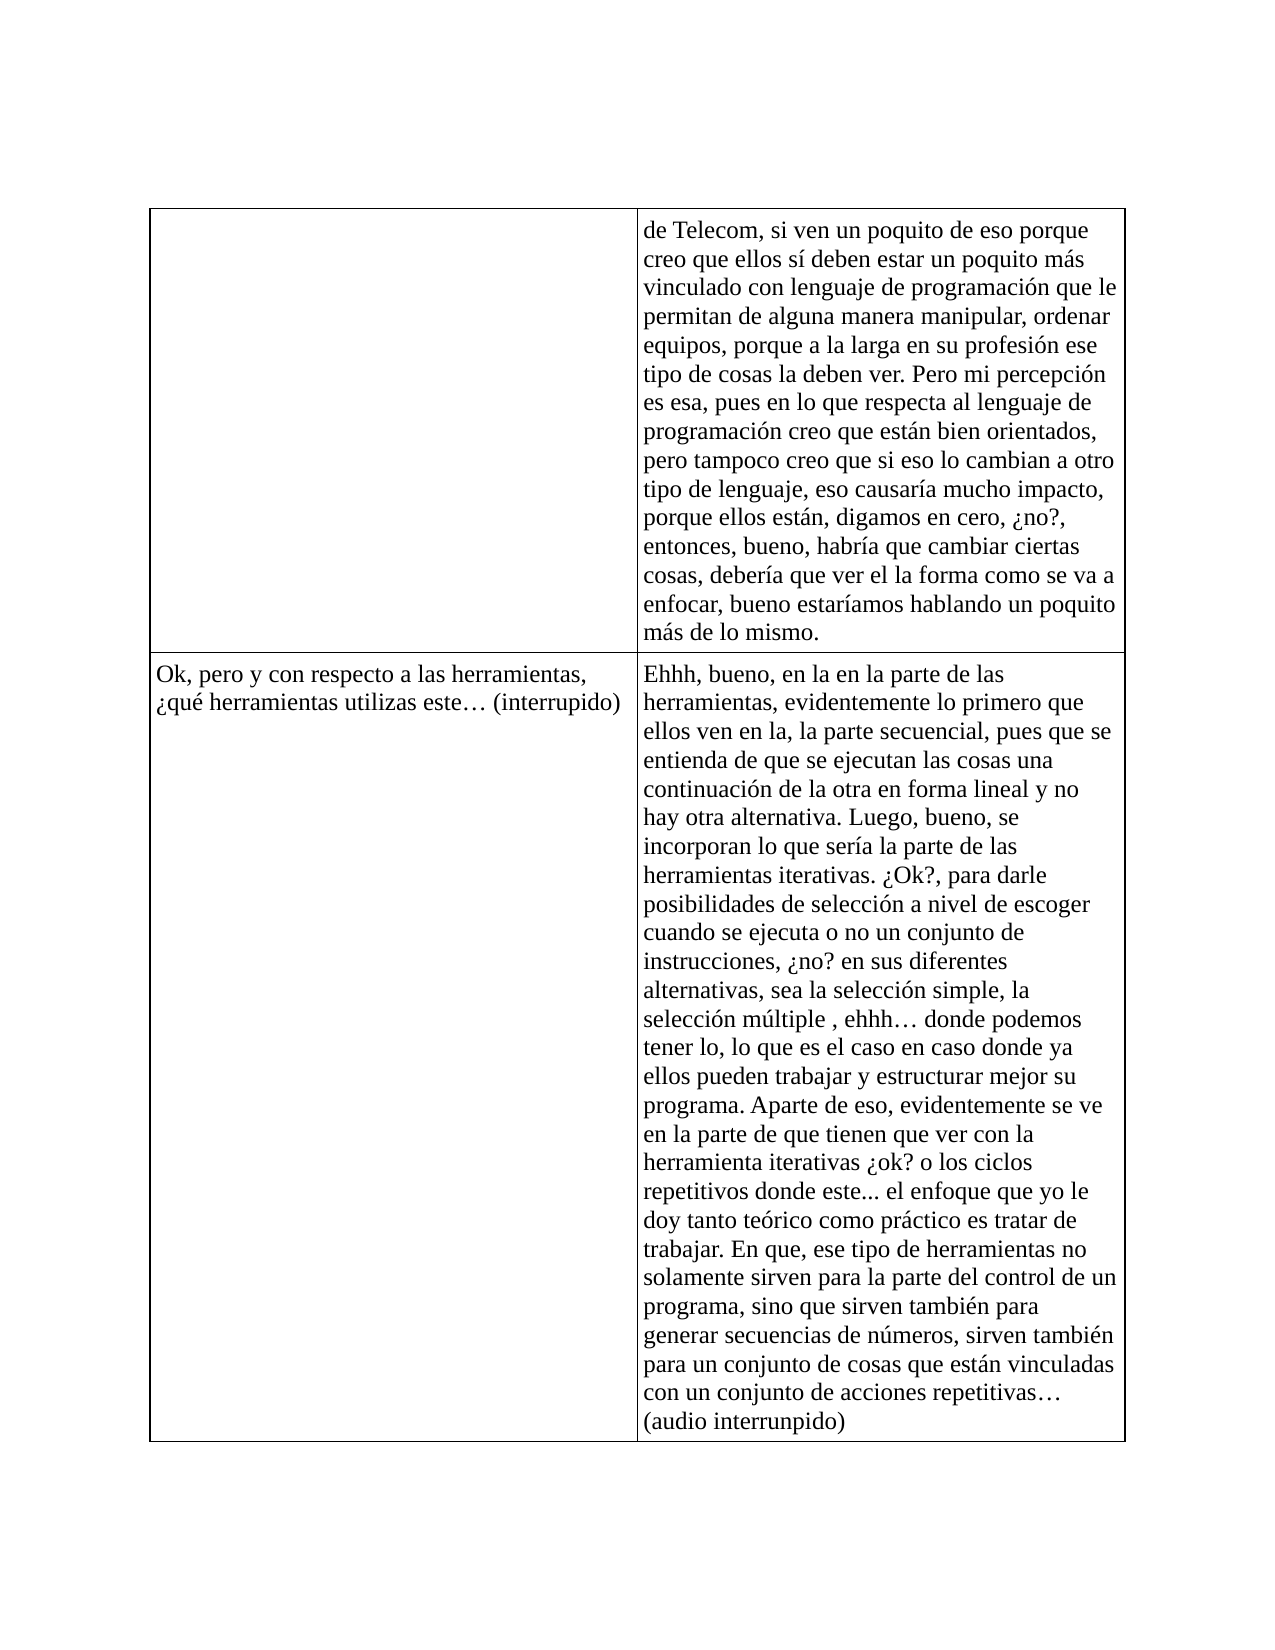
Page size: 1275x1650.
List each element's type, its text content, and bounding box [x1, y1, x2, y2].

table_cell [151, 209, 637, 652]
table_cell Ok, pero y con respecto a las herramientas, ¿qué herramientas utilizas este… (interrupido) [151, 653, 637, 1441]
table_cell Ehhh, bueno, en la en la parte de las herramientas, evidentemente lo primero que ellos ven en la, la parte secuencial, pues que se entienda de que se ejecutan las cosas una continuación de la otra en forma lineal y no hay otra alternativa. Luego, bueno, se incorporan lo que sería la parte de las herramientas iterativas. ¿Ok?, para darle posibilidades de selección a nivel de escoger cuando se ejecuta o no un conjunto de instrucciones, ¿no? en sus diferentes alternativas, sea la selección simple, la selección múltiple , ehhh… donde podemos tener lo, lo que es el caso en caso donde ya ellos pueden trabajar y estructurar mejor su programa. Aparte de eso, evidentemente se ve en la parte de que tienen que ver con la herramienta iterativas ¿ok? o los ciclos repetitivos donde este... el enfoque que yo le doy tanto teórico como práctico es tratar de trabajar. En que, ese tipo de herramientas no solamente sirven para la parte del control de un programa, sino que sirven también para generar secuencias de números, sirven también para un conjunto de cosas que están vinculadas con un conjunto de acciones repetitivas… (audio interrunpido) [638, 653, 1124, 1441]
table_cell de Telecom, si ven un poquito de eso porque creo que ellos sí deben estar un poquito más vinculado con lenguaje de programación que le permitan de alguna manera manipular, ordenar equipos, porque a la larga en su profesión ese tipo de cosas la deben ver. Pero mi percepción es esa, pues en lo que respecta al lenguaje de programación creo que están bien orientados, pero tampoco creo que si eso lo cambian a otro tipo de lenguaje, eso causaría mucho impacto, porque ellos están, digamos en cero, ¿no?, entonces, bueno, habría que cambiar ciertas cosas, debería que ver el la forma como se va a enfocar, bueno estaríamos hablando un poquito más de lo mismo. [638, 209, 1124, 652]
